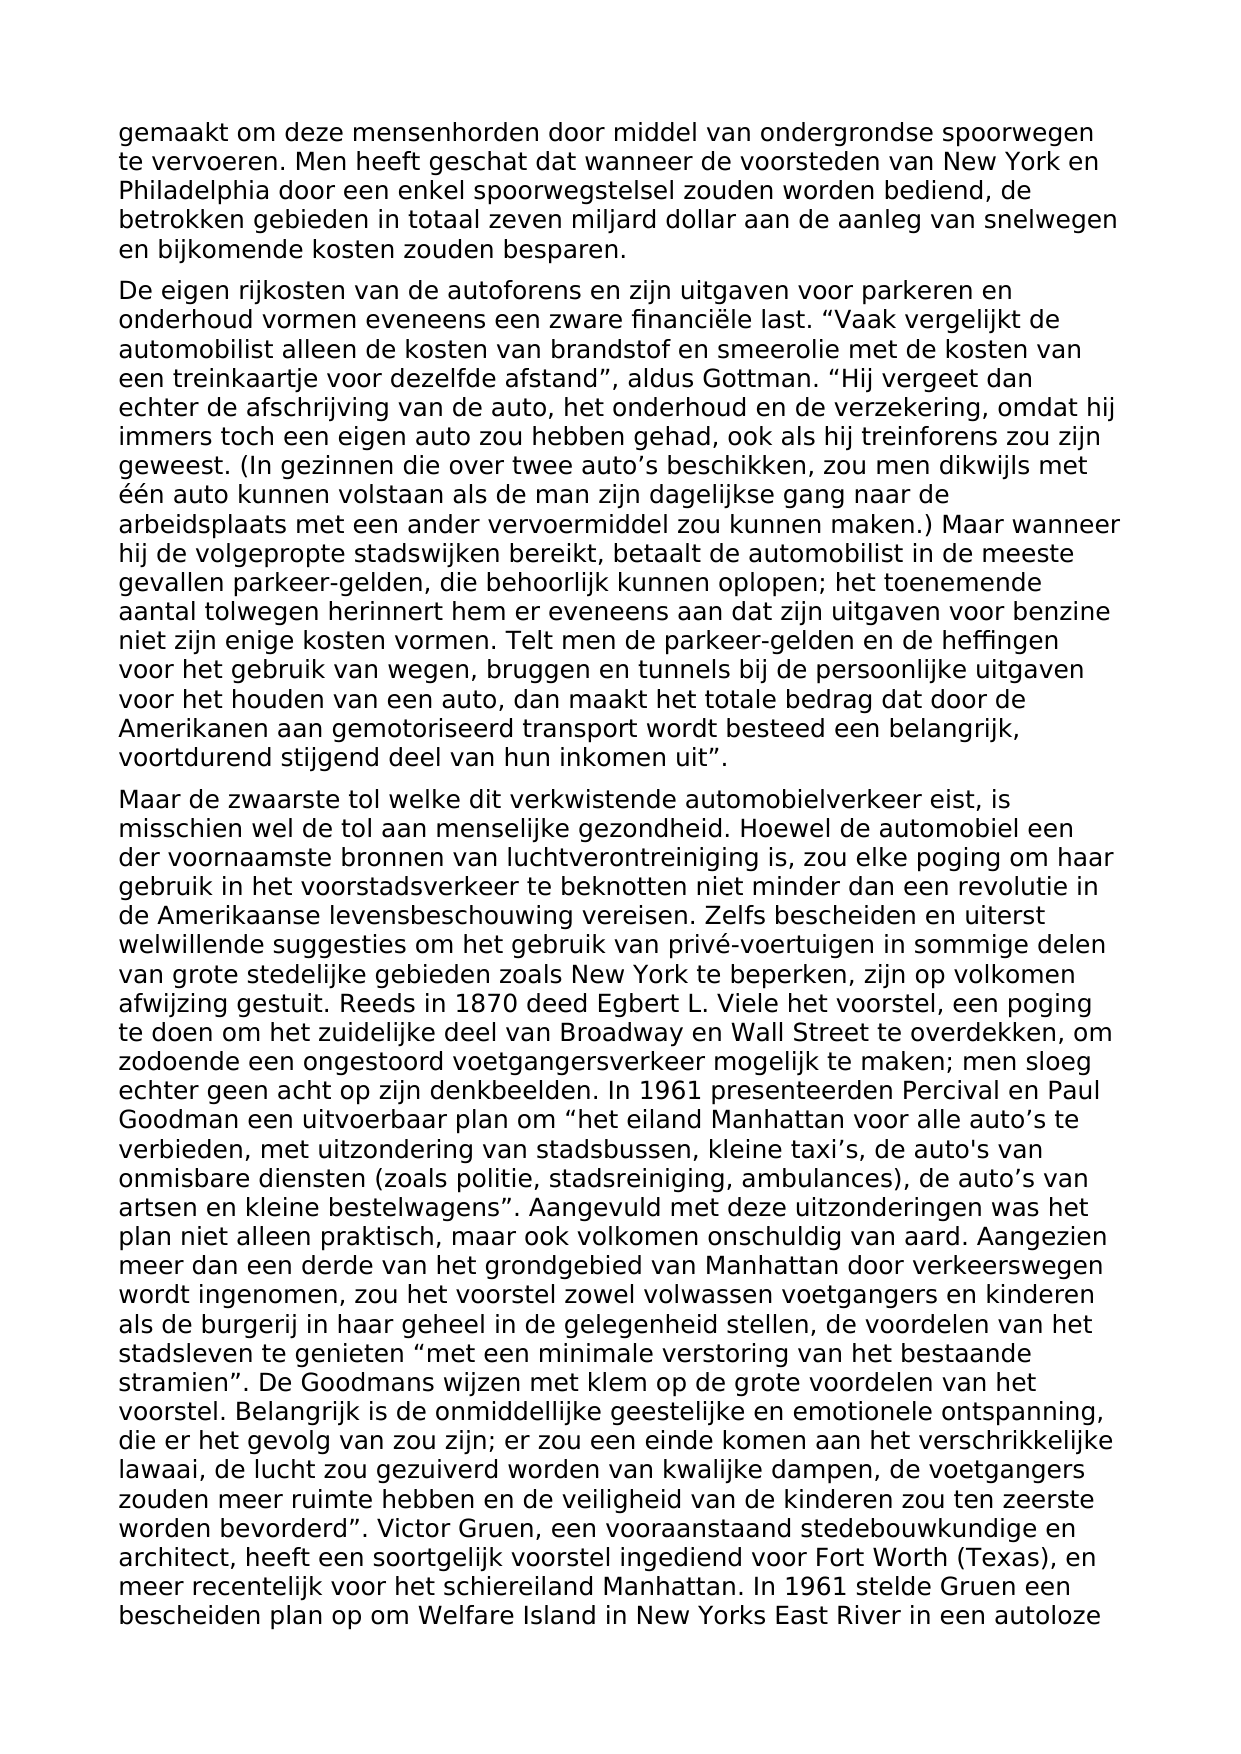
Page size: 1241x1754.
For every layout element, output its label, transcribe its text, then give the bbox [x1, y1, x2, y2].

text De eigen rijkosten van de autoforens en zijn uitgaven voor parkeren en onderhoud vormen eveneens een zware financiële last. “Vaak vergelijkt de automobilist alleen de kosten van brandstof en smeerolie met de kosten van een treinkaartje voor dezelfde afstand”, aldus Gottman. “Hij vergeet dan echter de afschrijving van de auto, het onderhoud en de verzekering, omdat hij immers toch een eigen auto zou hebben gehad, ook als hij treinforens zou zijn geweest. (In gezinnen die over twee auto’s beschikken, zou men dikwijls met één auto kunnen volstaan als de man zijn dagelijkse gang naar de arbeidsplaats met een ander vervoermiddel zou kunnen maken.) Maar wanneer hij de volgepropte stadswijken bereikt, betaalt de automobilist in de meeste gevallen parkeer-gelden, die behoorlijk kunnen oplopen; het toenemende aantal tolwegen herinnert hem er eveneens aan dat zijn uitgaven voor benzine niet zijn enige kosten vormen. Telt men de parkeer-gelden en de heffingen voor het gebruik van wegen, bruggen en tunnels bij de persoonlijke uitgaven voor het houden van een auto, dan maakt het totale bedrag dat door de Amerikanen aan gemotoriseerd transport wordt besteed een belangrijk, voortdurend stijgend deel van hun inkomen uit”. [118, 276, 1122, 772]
text Maar de zwaarste tol welke dit verkwistende automobielverkeer eist, is misschien wel de tol aan menselijke gezondheid. Hoewel de automobiel een der voornaamste bronnen van luchtverontreiniging is, zou elke poging om haar gebruik in het voorstadsverkeer te beknotten niet minder dan een revolutie in de Amerikaanse levensbeschouwing vereisen. Zelfs bescheiden en uiterst welwillende suggesties om het gebruik van privé-voertuigen in sommige delen van grote stedelijke gebieden zoals New York te beperken, zijn op volkomen afwijzing gestuit. Reeds in 1870 deed Egbert L. Viele het voorstel, een poging te doen om het zuidelijke deel van Broadway en Wall Street te overdekken, om zodoende een ongestoord voetgangersverkeer mogelijk te maken; men sloeg echter geen acht op zijn denkbeelden. In 1961 presenteerden Percival en Paul Goodman een uitvoerbaar plan om “het eiland Manhattan voor alle auto’s te verbieden, met uitzondering van stadsbussen, kleine taxi’s, de auto's van onmisbare diensten (zoals politie, stadsreiniging, ambulances), de auto’s van artsen en kleine bestelwagens”. Aangevuld met deze uitzonderingen was het plan niet alleen praktisch, maar ook volkomen onschuldig van aard. Aangezien meer dan een derde van het grondgebied van Manhattan door verkeerswegen wordt ingenomen, zou het voorstel zowel volwassen voetgangers en kinderen als de burgerij in haar geheel in de gelegenheid stellen, de voordelen van het stadsleven te genieten “met een minimale verstoring van het bestaande stramien”. De Goodmans wijzen met klem op de grote voordelen van het voorstel. Belangrijk is de onmiddellijke geestelijke en emotionele ontspanning, die er het gevolg van zou zijn; er zou een einde komen aan het verschrikkelijke lawaai, de lucht zou gezuiverd worden van kwalijke dampen, de voetgangers zouden meer ruimte hebben en de veiligheid van de kinderen zou ten zeerste worden bevorderd”. Victor Gruen, een vooraanstaand stedebouwkundige en architect, heeft een soortgelijk voorstel ingediend voor Fort Worth (Texas), en meer recentelijk voor het schiereiland Manhattan. In 1961 stelde Gruen een bescheiden plan op om Welfare Island in New Yorks East River in een autoloze [118, 785, 1122, 1631]
text gemaakt om deze mensenhorden door middel van ondergrondse spoorwegen te vervoeren. Men heeft geschat dat wanneer de voorsteden van New York en Philadelphia door een enkel spoorwegstelsel zouden worden bediend, de betrokken gebieden in totaal zeven miljard dollar aan de aanleg van snelwegen en bijkomende kosten zouden besparen. [118, 118, 1122, 264]
